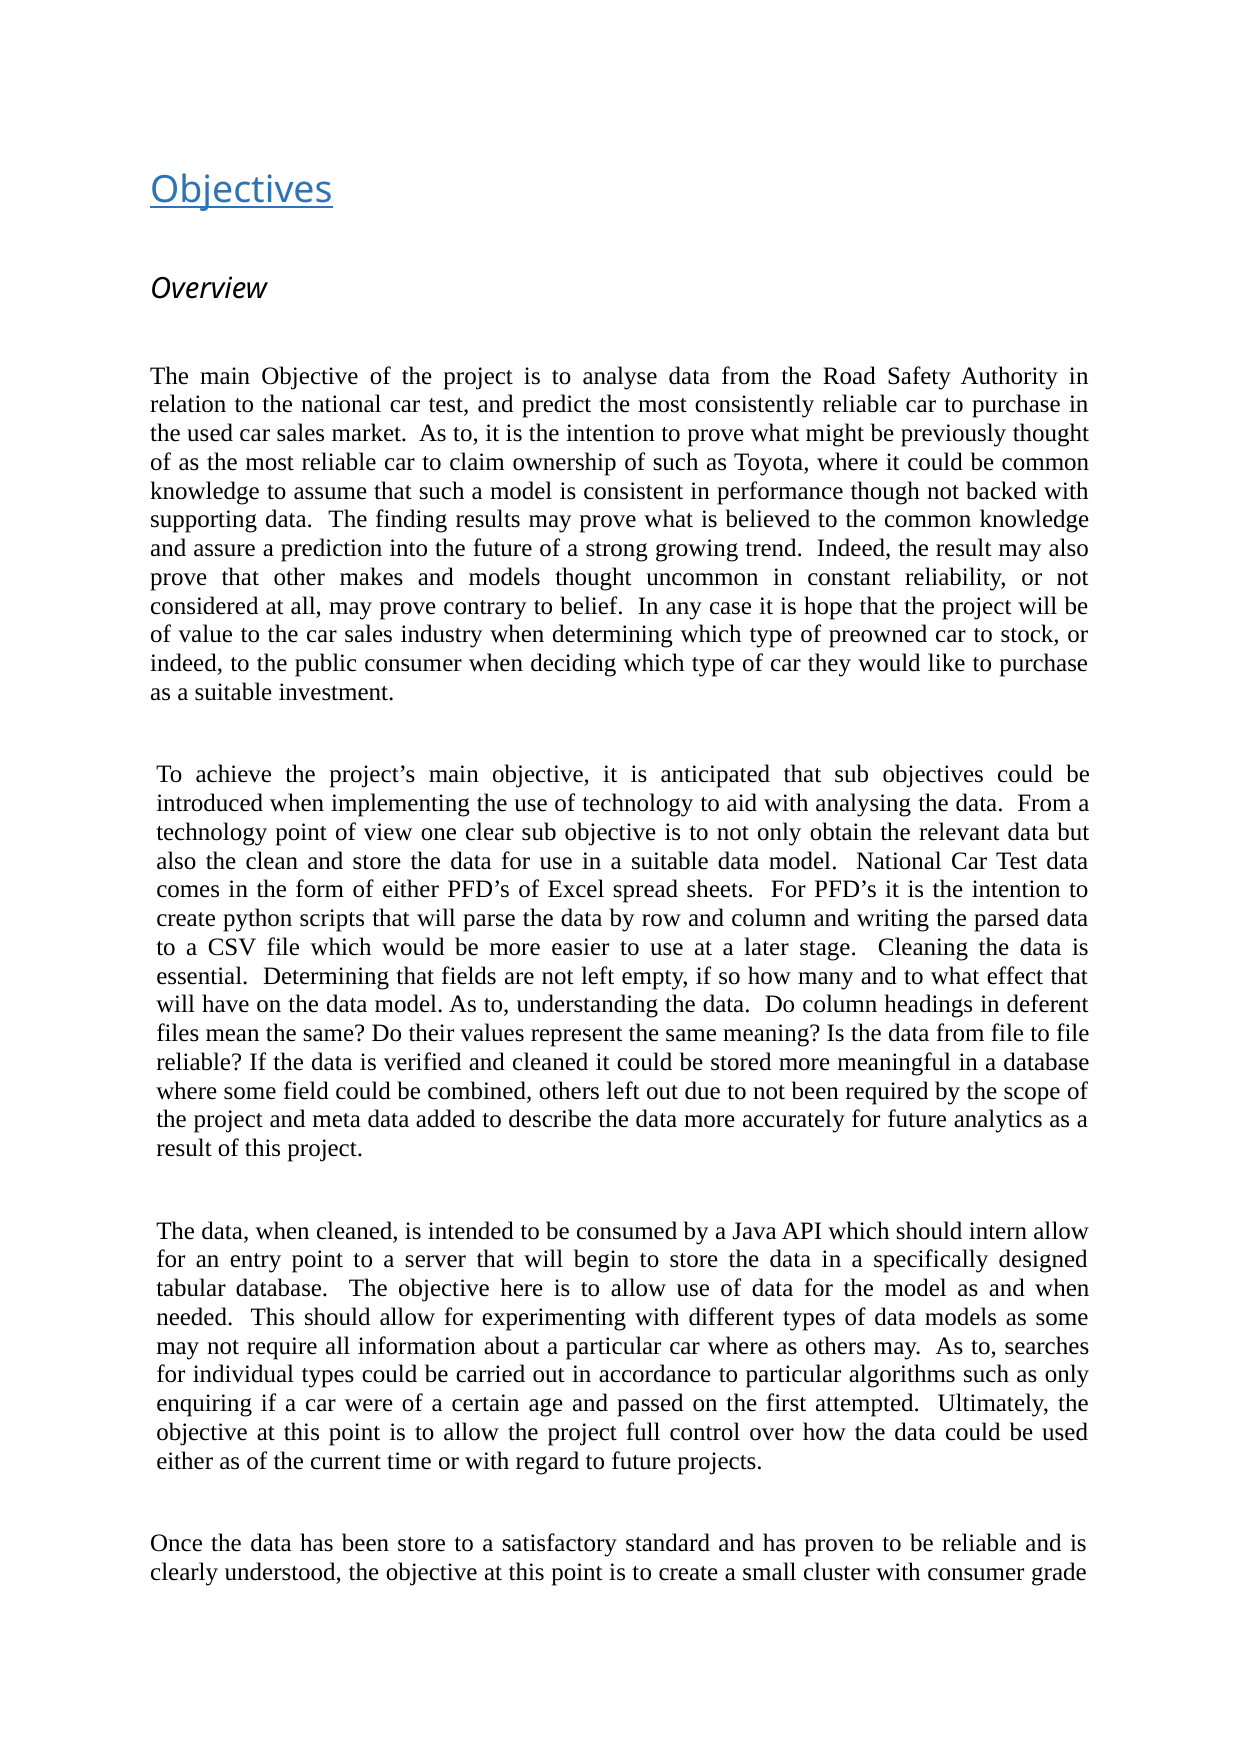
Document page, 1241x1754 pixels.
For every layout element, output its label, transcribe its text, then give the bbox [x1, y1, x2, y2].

text The main Objective of the project is to analyse data from the Road Safety Authority in relation to the national car test, and predict the most consistently reliable car to purchase in the used car sales market. As to, it is the intention to prove what might be previously thought of as the most reliable car to claim ownership of such as Toyota, where it could be common knowledge to assume that such a model is consistent in performance though not backed with supporting data. The finding results may prove what is believed to the common knowledge and assure a prediction into the future of a strong growing trend. Indeed, the result may also prove that other makes and models thought uncommon in constant reliability, or not considered at all, may prove contrary to belief. In any case it is hope that the project will be of value to the car sales industry when determining which type of preowned car to stock, or indeed, to the public consumer when deciding which type of car they would like to purchase as a suitable investment. [150, 361, 1090, 706]
title Objectives [150, 162, 1090, 213]
text The data, when cleaned, is intended to be consumed by a Java API which should intern allow for an entry point to a server that will begin to store the data in a specifically designed tabular database. The objective here is to allow use of data for the model as and when needed. This should allow for experimenting with different types of data models as some may not require all information about a particular car where as others may. As to, searches for individual types could be carried out in accordance to particular algorithms such as only enquiring if a car were of a certain age and passed on the first attempted. Ultimately, the objective at this point is to allow the project full control over how the data could be used either as of the current time or with regard to future projects. [156, 1216, 1090, 1474]
title Overview [150, 267, 1090, 307]
text To achieve the project’s main objective, it is anticipated that sub objectives could be introduced when implementing the use of technology to aid with analysing the data. From a technology point of view one clear sub objective is to not only obtain the relevant data but also the clean and store the data for use in a suitable data model. National Car Test data comes in the form of either PFD’s of Excel spread sheets. For PFD’s it is the intention to create python scripts that will parse the data by row and column and writing the parsed data to a CSV file which would be more easier to use at a later stage. Cleaning the data is essential. Determining that fields are not left empty, if so how many and to what effect that will have on the data model. As to, understanding the data. Do column headings in deferent files mean the same? Do their values represent the same meaning? Is the data from file to file reliable? If the data is verified and cleaned it could be stored more meaningful in a database where some field could be combined, others left out due to not been required by the scope of the project and meta data added to describe the data more accurately for future analytics as a result of this project. [156, 759, 1090, 1162]
text Once the data has been store to a satisfactory standard and has proven to be reliable and is clearly understood, the objective at this point is to create a small cluster with consumer grade [150, 1528, 1088, 1586]
